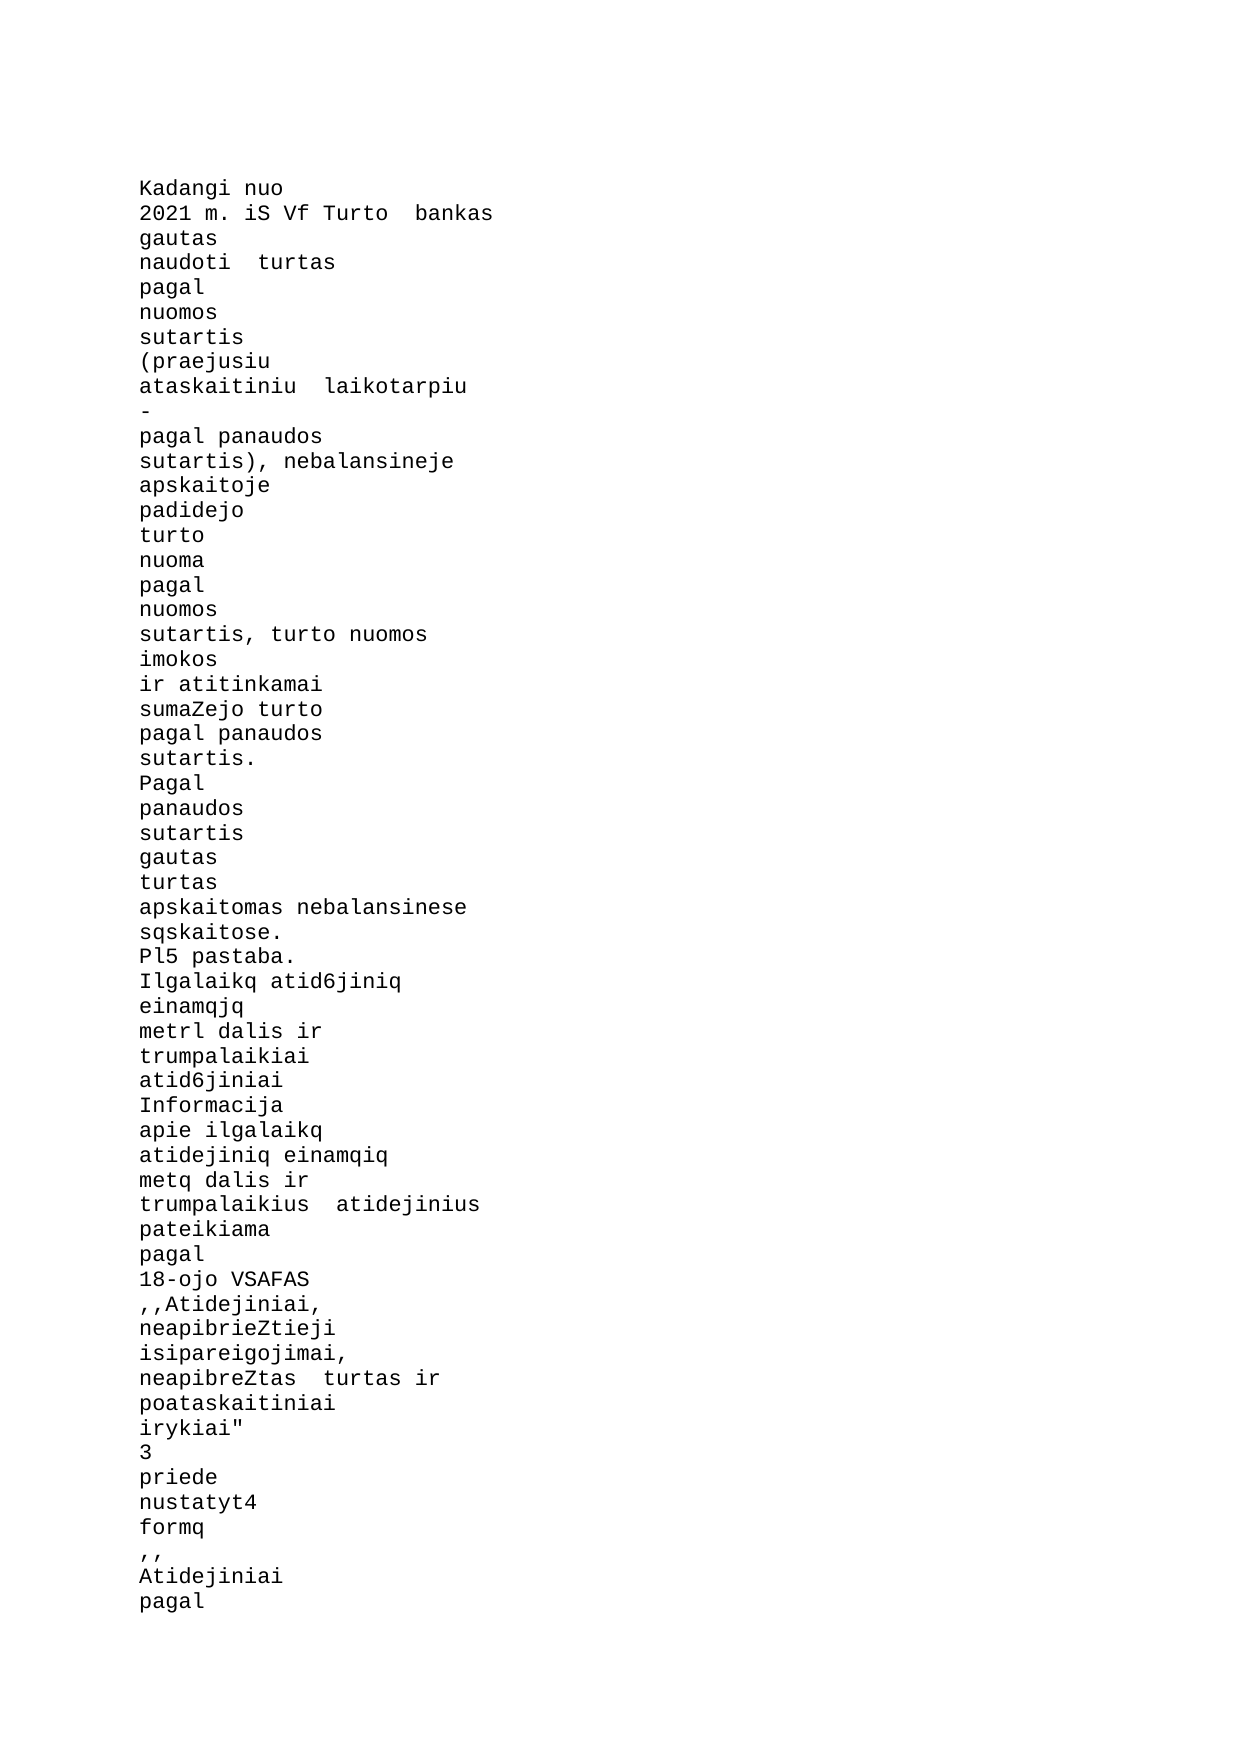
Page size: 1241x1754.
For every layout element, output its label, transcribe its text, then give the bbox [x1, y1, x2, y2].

text sutartis), nebalansineje [139, 450, 1101, 475]
text pagal [139, 276, 1101, 301]
text apie ilgalaikq [139, 1119, 1101, 1144]
text turto [139, 524, 1101, 549]
text Kadangi nuo [139, 177, 1101, 202]
text (praejusiu [139, 351, 1101, 376]
text sumaZejo turto [139, 698, 1101, 723]
text nustatyt4 [139, 1491, 1101, 1516]
text formq [139, 1516, 1101, 1541]
text sutartis [139, 822, 1101, 847]
text Ilgalaikq atid6jiniq [139, 971, 1101, 995]
text naudoti turtas [139, 252, 1101, 276]
text einamqjq [139, 995, 1101, 1020]
text padidejo [139, 499, 1101, 524]
text Informacija [139, 1094, 1101, 1119]
text Atidejiniai [139, 1566, 1101, 1590]
text ataskaitiniu laikotarpiu [139, 376, 1101, 400]
text sutartis, turto nuomos [139, 623, 1101, 648]
text ,, [139, 1541, 1101, 1566]
text imokos [139, 648, 1101, 673]
text 3 [139, 1442, 1101, 1466]
text sutartis [139, 326, 1101, 351]
text gautas [139, 227, 1101, 252]
text metq dalis ir [139, 1169, 1101, 1194]
text turtas [139, 871, 1101, 896]
text pagal [139, 1243, 1101, 1268]
text atid6jiniai [139, 1070, 1101, 1094]
text trumpalaikiai [139, 1045, 1101, 1070]
text gautas [139, 847, 1101, 871]
text irykiai" [139, 1417, 1101, 1442]
text ir atitinkamai [139, 673, 1101, 698]
text Pagal [139, 772, 1101, 797]
text nuomos [139, 599, 1101, 623]
text nuoma [139, 549, 1101, 574]
text neapibreZtas turtas ir [139, 1367, 1101, 1392]
text trumpalaikius atidejinius [139, 1194, 1101, 1218]
text nuomos [139, 301, 1101, 326]
text ,,Atidejiniai, [139, 1293, 1101, 1318]
text sqskaitose. [139, 921, 1101, 946]
text neapibrieZtieji [139, 1318, 1101, 1342]
text pagal panaudos [139, 425, 1101, 450]
text panaudos [139, 797, 1101, 822]
text pagal [139, 574, 1101, 599]
text - [139, 400, 1101, 425]
text pagal [139, 1590, 1101, 1615]
text isipareigojimai, [139, 1342, 1101, 1367]
text pagal panaudos [139, 723, 1101, 747]
text 2021 m. iS Vf Turto bankas [139, 202, 1101, 227]
text priede [139, 1466, 1101, 1491]
text poataskaitiniai [139, 1392, 1101, 1417]
text pateikiama [139, 1218, 1101, 1243]
text apskaitoje [139, 475, 1101, 499]
text apskaitomas nebalansinese [139, 896, 1101, 921]
text atidejiniq einamqiq [139, 1144, 1101, 1169]
text 18-ojo VSAFAS [139, 1268, 1101, 1293]
text metrl dalis ir [139, 1020, 1101, 1045]
text sutartis. [139, 747, 1101, 772]
text Pl5 pastaba. [139, 946, 1101, 971]
